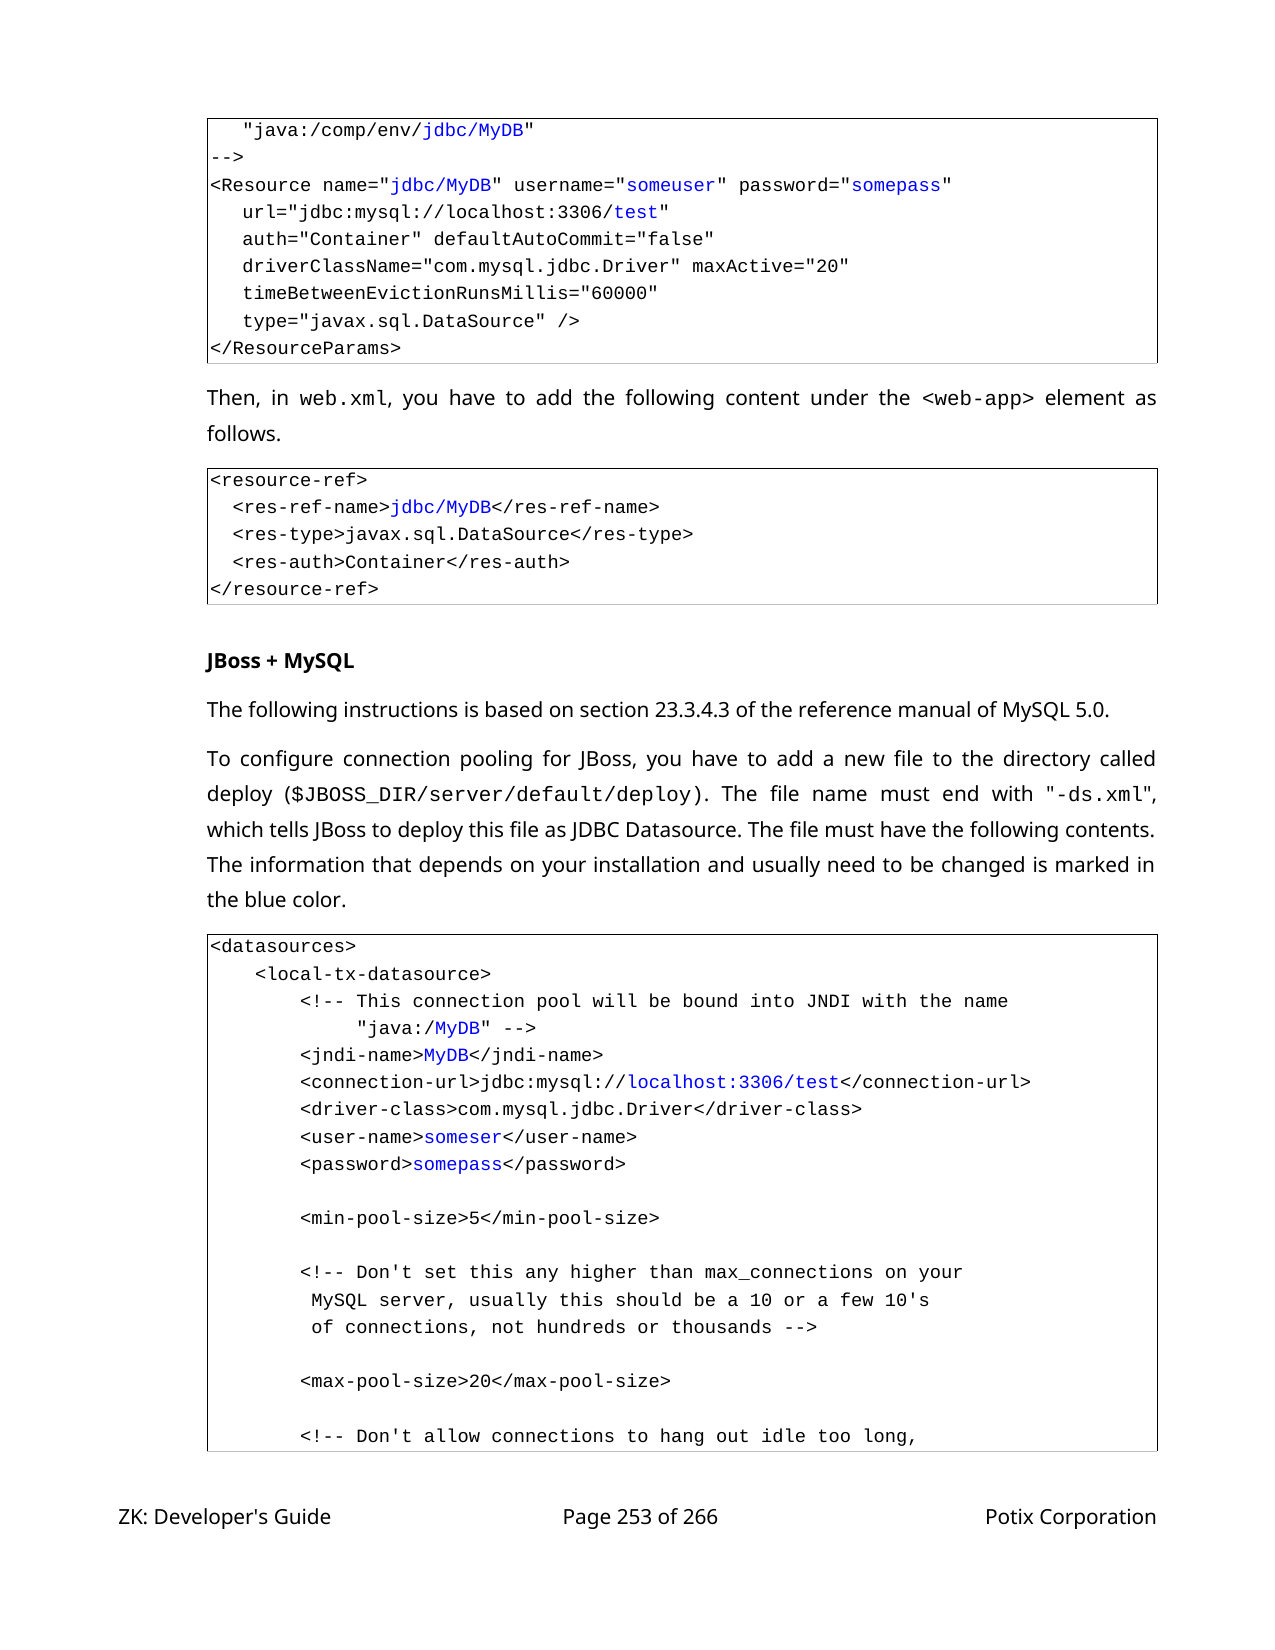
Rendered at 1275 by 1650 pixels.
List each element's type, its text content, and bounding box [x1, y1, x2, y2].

text driverClassName="com.mysql.jdbc.Driver" maxActive="20" [208, 254, 1157, 278]
text <password>somepass</password> [208, 1152, 1157, 1176]
text MySQL server, usually this should be a 10 or a few 10's [208, 1288, 1157, 1312]
text timeBetweenEvictionRunsMillis="60000" [208, 281, 1157, 306]
subtitle JBoss + MySQL [207, 646, 1157, 675]
text <res-ref-name>jdbc/MyDB</res-ref-name> [208, 495, 1157, 519]
text <max-pool-size>20</max-pool-size> [208, 1369, 1157, 1393]
text of connections, not hundreds or thousands --> [208, 1315, 1157, 1339]
text <res-auth>Container</res-auth> [208, 549, 1157, 574]
text "java:/comp/env/jdbc/MyDB" [208, 119, 1157, 142]
text <!-- Don't allow connections to hang out idle too long, [208, 1423, 1157, 1451]
text url="jdbc:mysql://localhost:3306/test" [208, 200, 1157, 224]
text <local-tx-datasource> [208, 961, 1157, 986]
text <res-type>javax.sql.DataSource</res-type> [208, 522, 1157, 547]
text To configure connection pooling for JBoss, you have to add a new file to the directory called deploy ($JBOSS_DIR/server/default/deploy). The file name must end with "-ds.xml", which tells JBoss to deploy this file as JDBC Datasource. The file must have the following contents. The information that depends on your installation and usually need to be changed is marked in the blue color. [207, 744, 1157, 913]
text <jndi-name>MyDB</jndi-name> [208, 1043, 1157, 1067]
text <datasources> [208, 935, 1157, 958]
text </ResourceParams> [208, 336, 1157, 363]
text "java:/MyDB" --> [208, 1016, 1157, 1040]
text <!-- Don't set this any higher than max_connections on your [208, 1260, 1157, 1285]
text <connection-url>jdbc:mysql://localhost:3306/test</connection-url> [208, 1070, 1157, 1094]
text <min-pool-size>5</min-pool-size> [208, 1206, 1157, 1230]
text <!-- This connection pool will be bound into JNDI with the name [208, 988, 1157, 1013]
text <user-name>someser</user-name> [208, 1124, 1157, 1149]
text <Resource name="jdbc/MyDB" username="someuser" password="somepass" [208, 172, 1157, 197]
text <driver-class>com.mysql.jdbc.Driver</driver-class> [208, 1097, 1157, 1122]
text auth="Container" defaultAutoCommit="false" [208, 227, 1157, 251]
text type="javax.sql.DataSource" /> [208, 308, 1157, 333]
text </resource-ref> [208, 577, 1157, 604]
text --> [208, 145, 1157, 169]
text <resource-ref> [208, 469, 1157, 492]
text The following instructions is based on section 23.3.4.3 of the reference manual of MySQL 5.0. [207, 695, 1157, 723]
text Then, in web.xml, you have to add the following content under the <web-app> element as follows. [207, 383, 1157, 447]
